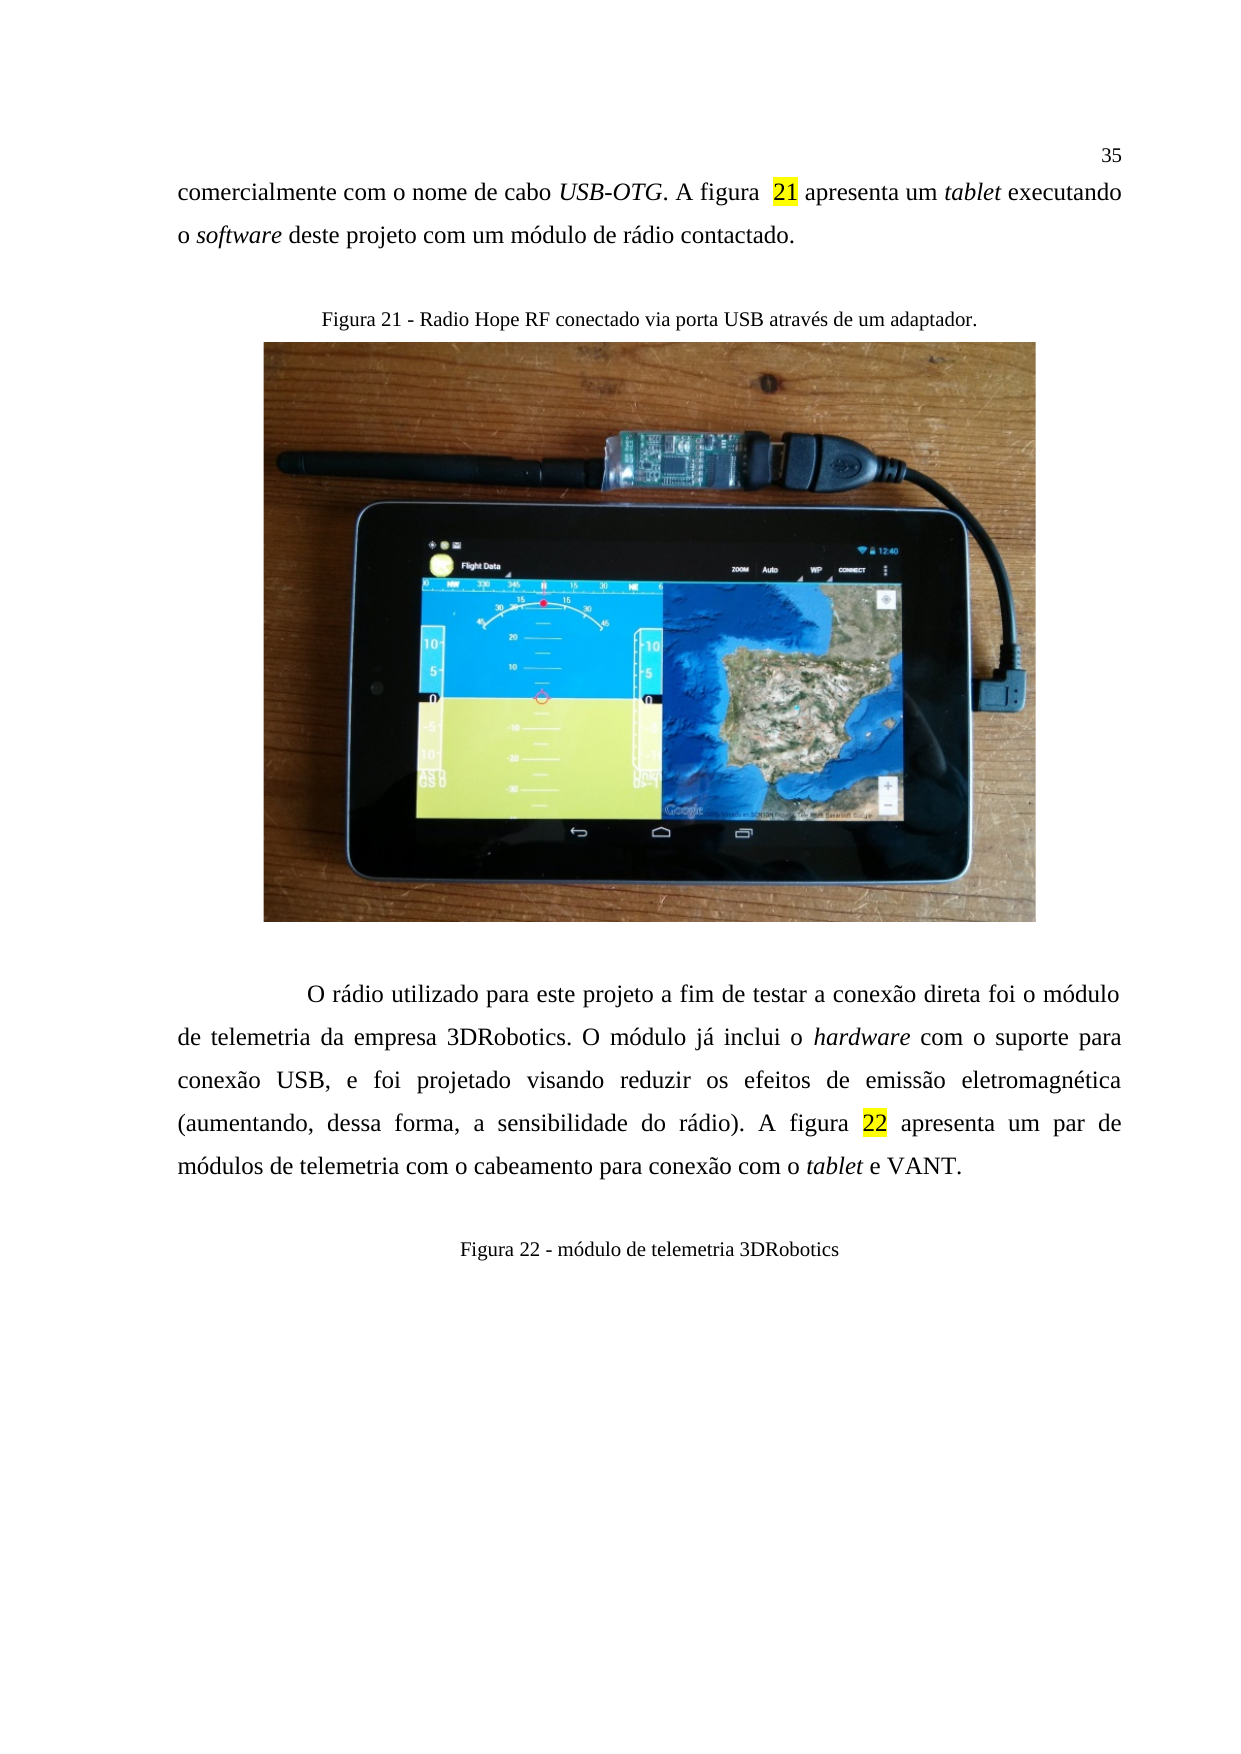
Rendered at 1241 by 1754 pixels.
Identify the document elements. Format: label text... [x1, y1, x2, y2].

picture [263, 342, 1036, 922]
text O rádio utilizado para este projeto a fim de testar a conexão direta foi o módulo de telemetria da empresa 3DRobotics. O módulo já inclui o hardware com o suporte para conexão USB, e foi projetado visando reduzir os efeitos de emissão eletromagnética (aumentando, dessa forma, a sensibilidade do rádio). A figura 22 apresenta um par de módulos de telemetria com o cabeamento para conexão com o tablet e VANT. [177, 979, 1122, 1180]
list Radio Hope RF conectado via porta USB através de um adaptador. [177, 307, 1122, 331]
text comercialmente com o nome de cabo USB-OTG. A figura 21 apresenta um tablet executando o software deste projeto com um módulo de rádio contactado. [177, 177, 1122, 249]
list módulo de telemetria 3DRobotics [177, 1237, 1122, 1261]
